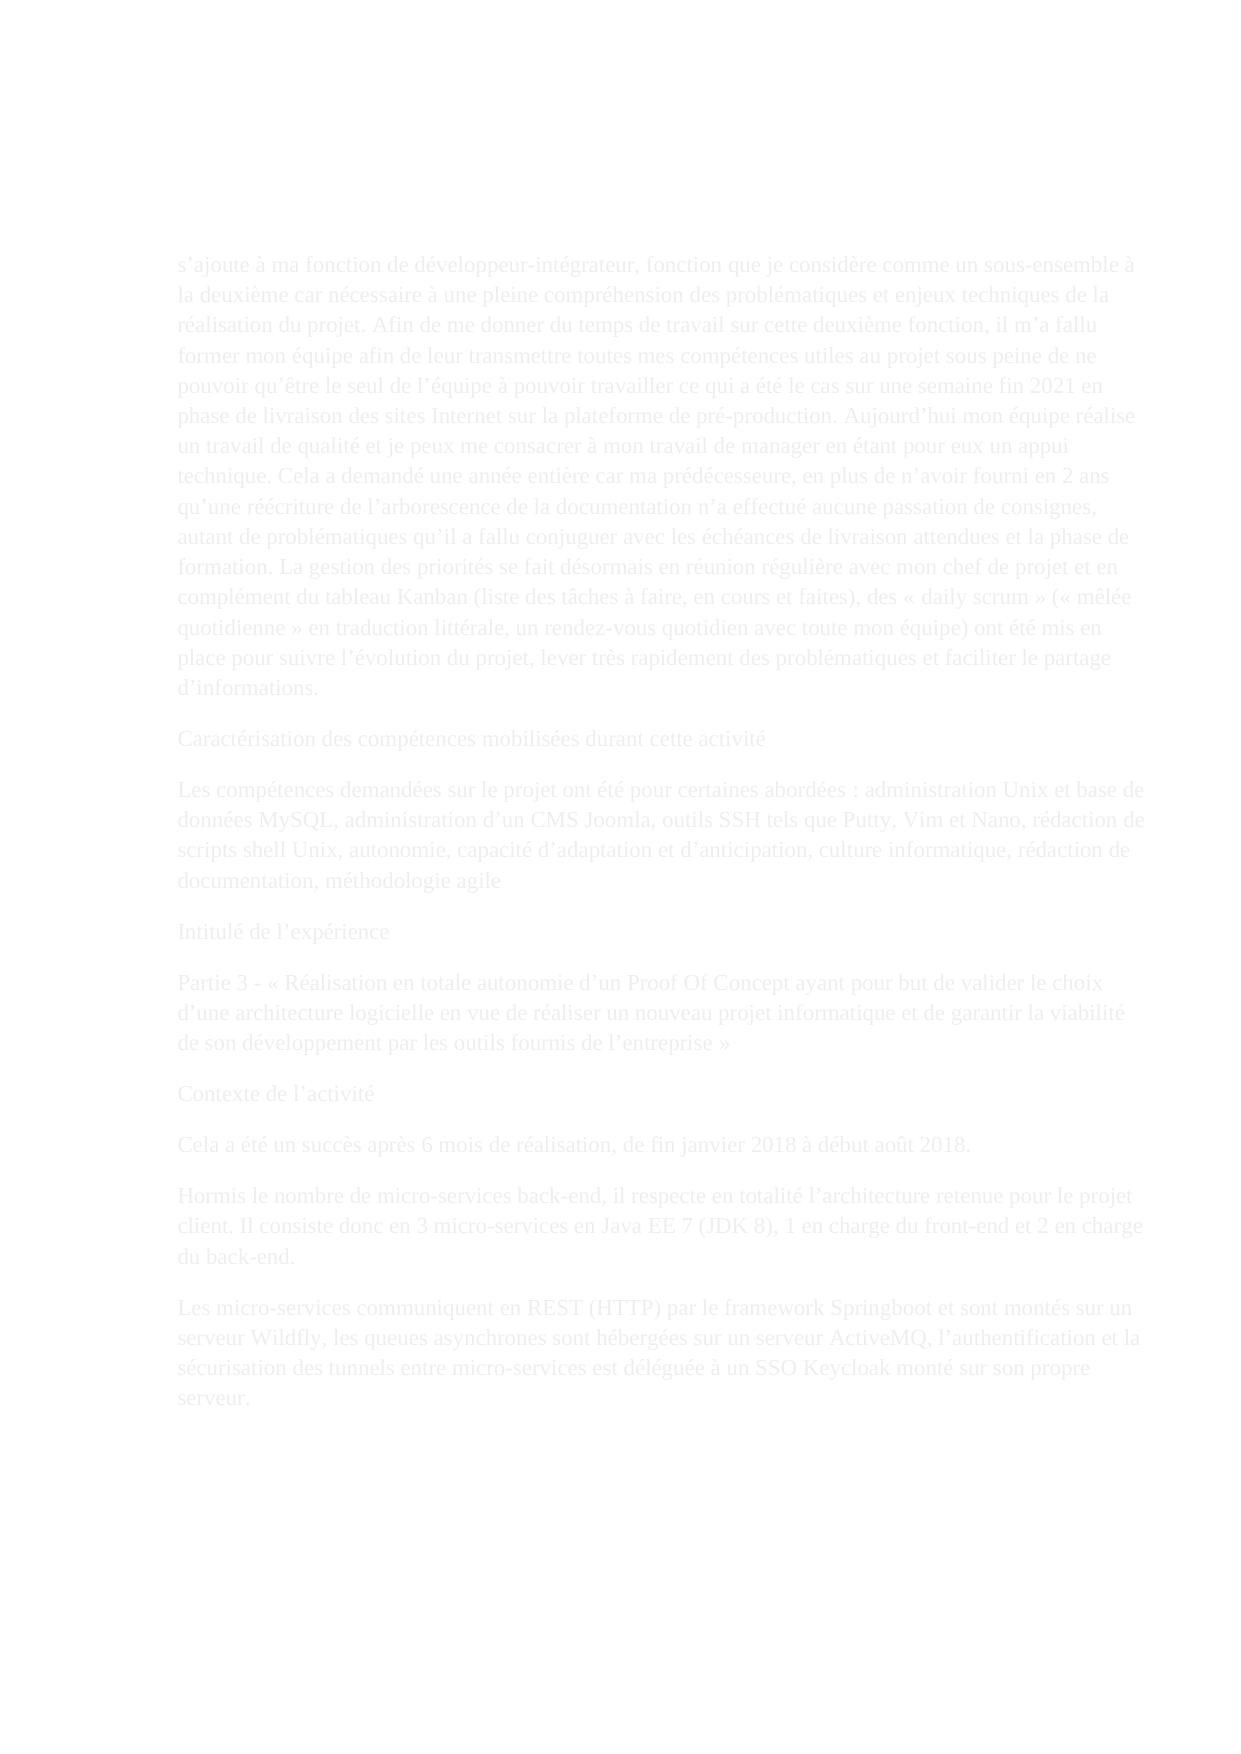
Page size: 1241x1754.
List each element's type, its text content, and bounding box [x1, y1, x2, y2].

text Partie 3 - « Réalisation en totale autonomie d’un Proof Of Concept ayant pour but de valider le choix d’une architecture logicielle en vue de réaliser un nouveau projet informatique et de garantir la viabilité de son développement par les outils fournis de l’entreprise » [177, 969, 1152, 1056]
text Cela a été un succès après 6 mois de réalisation, de fin janvier 2018 à début août 2018. [177, 1131, 1152, 1158]
text Contexte de l’activité [177, 1080, 1152, 1107]
text Hormis le nombre de micro-services back-end, il respecte en totalité l’architecture retenue pour le projet client. Il consiste donc en 3 micro-services en Java EE 7 (JDK 8), 1 en charge du front-end et 2 en charge du back-end. [177, 1182, 1152, 1269]
text Les micro-services communiquent en REST (HTTP) par le framework Springboot et sont montés sur un serveur Wildfly, les queues asynchrones sont hébergées sur un serveur ActiveMQ, l’authentification et la sécurisation des tunnels entre micro-services est déléguée à un SSO Keycloak monté sur son propre serveur. [177, 1294, 1152, 1411]
text Les compétences demandées sur le projet ont été pour certaines abordées : administration Unix et base de données MySQL, administration d’un CMS Joomla, outils SSH tels que Putty, Vim et Nano, rédaction de scripts shell Unix, autonomie, capacité d’adaptation et d’anticipation, culture informatique, rédaction de documentation, méthodologie agile [177, 776, 1152, 893]
text Intitulé de l’expérience [177, 918, 1152, 944]
text Caractérisation des compétences mobilisées durant cette activité [177, 725, 1152, 751]
text s’ajoute à ma fonction de développeur-intégrateur, fonction que je considère comme un sous-ensemble à la deuxième car nécessaire à une pleine compréhension des problématiques et enjeux techniques de la réalisation du projet. Afin de me donner du temps de travail sur cette deuxième fonction, il m’a fallu former mon équipe afin de leur transmettre toutes mes compétences utiles au projet sous peine de ne pouvoir qu’être le seul de l’équipe à pouvoir travailler ce qui a été le cas sur une semaine fin 2021 en phase de livraison des sites Internet sur la plateforme de pré-production. Aujourd’hui mon équipe réalise un travail de qualité et je peux me consacrer à mon travail de manager en étant pour eux un appui technique. Cela a demandé une année entière car ma prédécesseure, en plus de n’avoir fourni en 2 ans qu’une réécriture de l’arborescence de la documentation n’a effectué aucune passation de consignes, autant de problématiques qu’il a fallu conjuguer avec les échéances de livraison attendues et la phase de formation. La gestion des priorités se fait désormais en réunion régulière avec mon chef de projet et en complément du tableau Kanban (liste des tâches à faire, en cours et faites), des « daily scrum » (« mêlée quotidienne » en traduction littérale, un rendez-vous quotidien avec toute mon équipe) ont été mis en place pour suivre l’évolution du projet, lever très rapidement des problématiques et faciliter le partage d’informations. [177, 251, 1152, 700]
